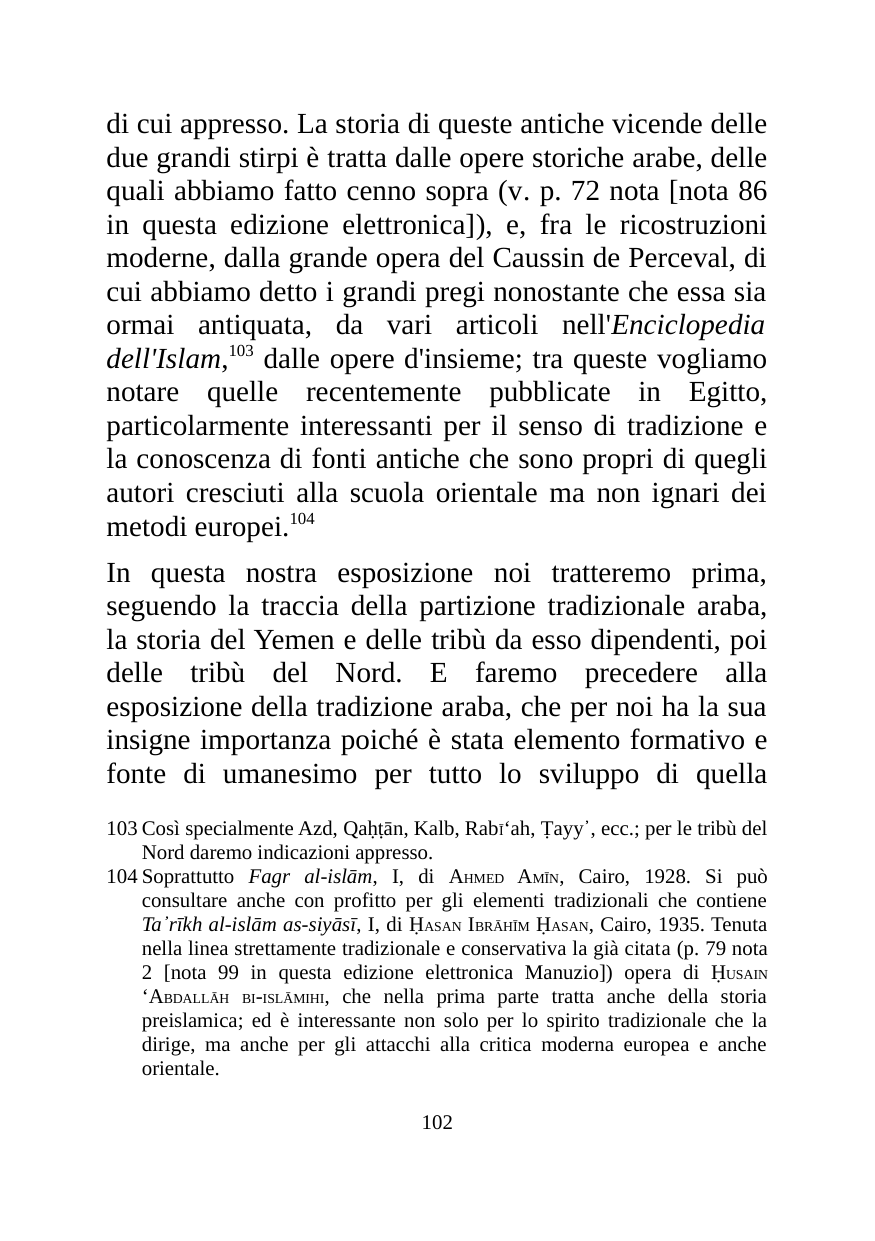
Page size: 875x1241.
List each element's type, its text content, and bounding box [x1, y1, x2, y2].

text Così specialmente Azd, Qaḥṭān, Kalb, Rabī‘ah, Ṭayy᾽, ecc.; per le tribù del Nord daremo indicazioni appresso. [106, 816, 768, 864]
text Soprattutto Fagr al-islām, I, di Ahmed Amīn, Cairo, 1928. Si può consultare anche con profitto per gli elementi tradizionali che contiene Ta᾽rīkh al-islām as-siyāsī, I, di Ḥasan Ibrāhīm Ḥasan, Cairo, 1935. Tenuta nella linea strettamente tradizionale e conservativa la già citata (p. 79 nota 2 [nota 99 in questa edizione elettronica Manuzio]) opera di Ḥusain ‘Abdallāh bi-islāmihi, che nella prima parte tratta anche della storia preislamica; ed è interessante non solo per lo spirito tradizionale che la dirige, ma anche per gli attacchi alla critica moderna europea e anche orientale. [106, 864, 768, 1080]
text di cui appresso. La storia di queste antiche vicende delle due grandi stirpi è tratta dalle opere storiche arabe, delle quali abbiamo fatto cenno sopra (v. p. 72 nota [nota 86 in questa edizione elettronica]), e, fra le ricostruzioni moderne, dalla grande opera del Caussin de Perceval, di cui abbiamo detto i grandi pregi nonostante che essa sia ormai antiquata, da vari articoli nell'Enciclopedia dell'Islam, dalle opere d'insieme; tra queste vogliamo notare quelle recentemente pubblicate in Egitto, particolarmente interessanti per il senso di tradizione e la conoscenza di fonti antiche che sono propri di quegli autori cresciuti alla scuola orientale ma non ignari dei metodi europei. [106, 106, 768, 542]
text In questa nostra esposizione noi tratteremo prima, seguendo la traccia della partizione tradizionale araba, la storia del Yemen e delle tribù da esso dipendenti, poi delle tribù del Nord. E faremo precedere alla esposizione della tradizione araba, che per noi ha la sua insigne importanza poiché è stata elemento formativo e fonte di umanesimo per tutto lo sviluppo di quella [106, 555, 768, 789]
